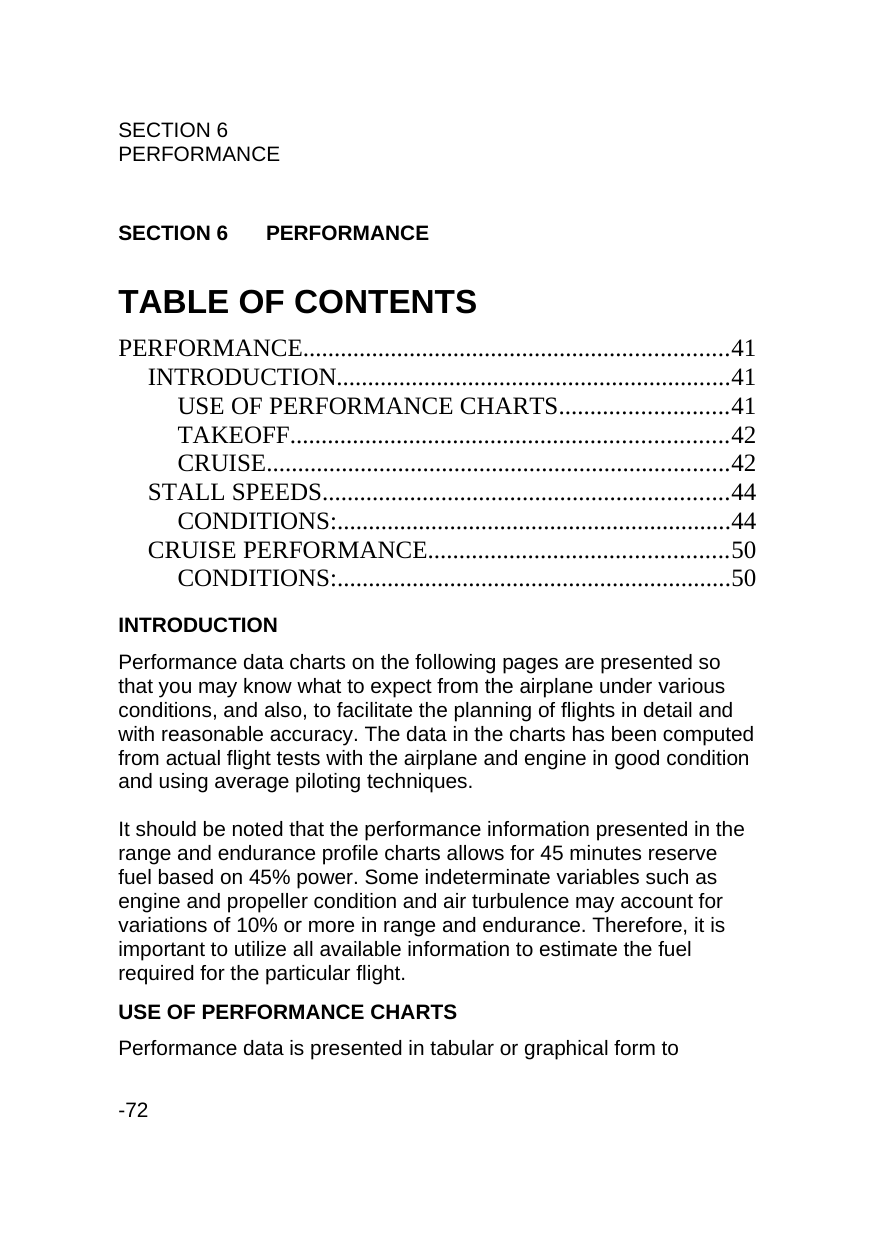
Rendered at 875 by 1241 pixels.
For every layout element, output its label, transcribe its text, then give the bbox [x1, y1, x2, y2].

subtitle PERFORMANCE [118, 221, 756, 245]
subtitle USE OF PERFORMANCE CHARTS [118, 999, 756, 1023]
text Performance data charts on the following pages are presented so that you may know what to expect from the airplane under various conditions, and also, to facilitate the planning of flights in detail and with reasonable accuracy. The data in the charts has been computed from actual flight tests with the airplane and engine in good condition and using average piloting techniques. [118, 649, 756, 793]
subtitle INTRODUCTION [118, 613, 756, 637]
text CONDITIONS: 50 [177, 563, 756, 592]
subtitle TABLE OF CONTENTS [118, 282, 756, 321]
text TAKEOFF 42 [177, 420, 756, 448]
text PERFORMANCE 41 [118, 333, 756, 362]
text CONDITIONS: 44 [177, 506, 756, 535]
text CRUISE PERFORMANCE 50 [148, 535, 756, 563]
text USE OF PERFORMANCE CHARTS 41 [177, 391, 756, 420]
text Performance data is presented in tabular or graphical form to [118, 1036, 756, 1060]
text INTRODUCTION 41 [148, 362, 756, 391]
text It should be noted that the performance information presented in the range and endurance profile charts allows for 45 minutes reserve fuel based on 45% power. Some indeterminate variables such as engine and propeller condition and air turbulence may account for [118, 817, 756, 913]
text CRUISE 42 [177, 448, 756, 477]
text variations of 10% or more in range and endurance. Therefore, it is important to utilize all available information to estimate the fuel required for the particular flight. [118, 913, 756, 985]
text STALL SPEEDS 44 [148, 477, 756, 506]
